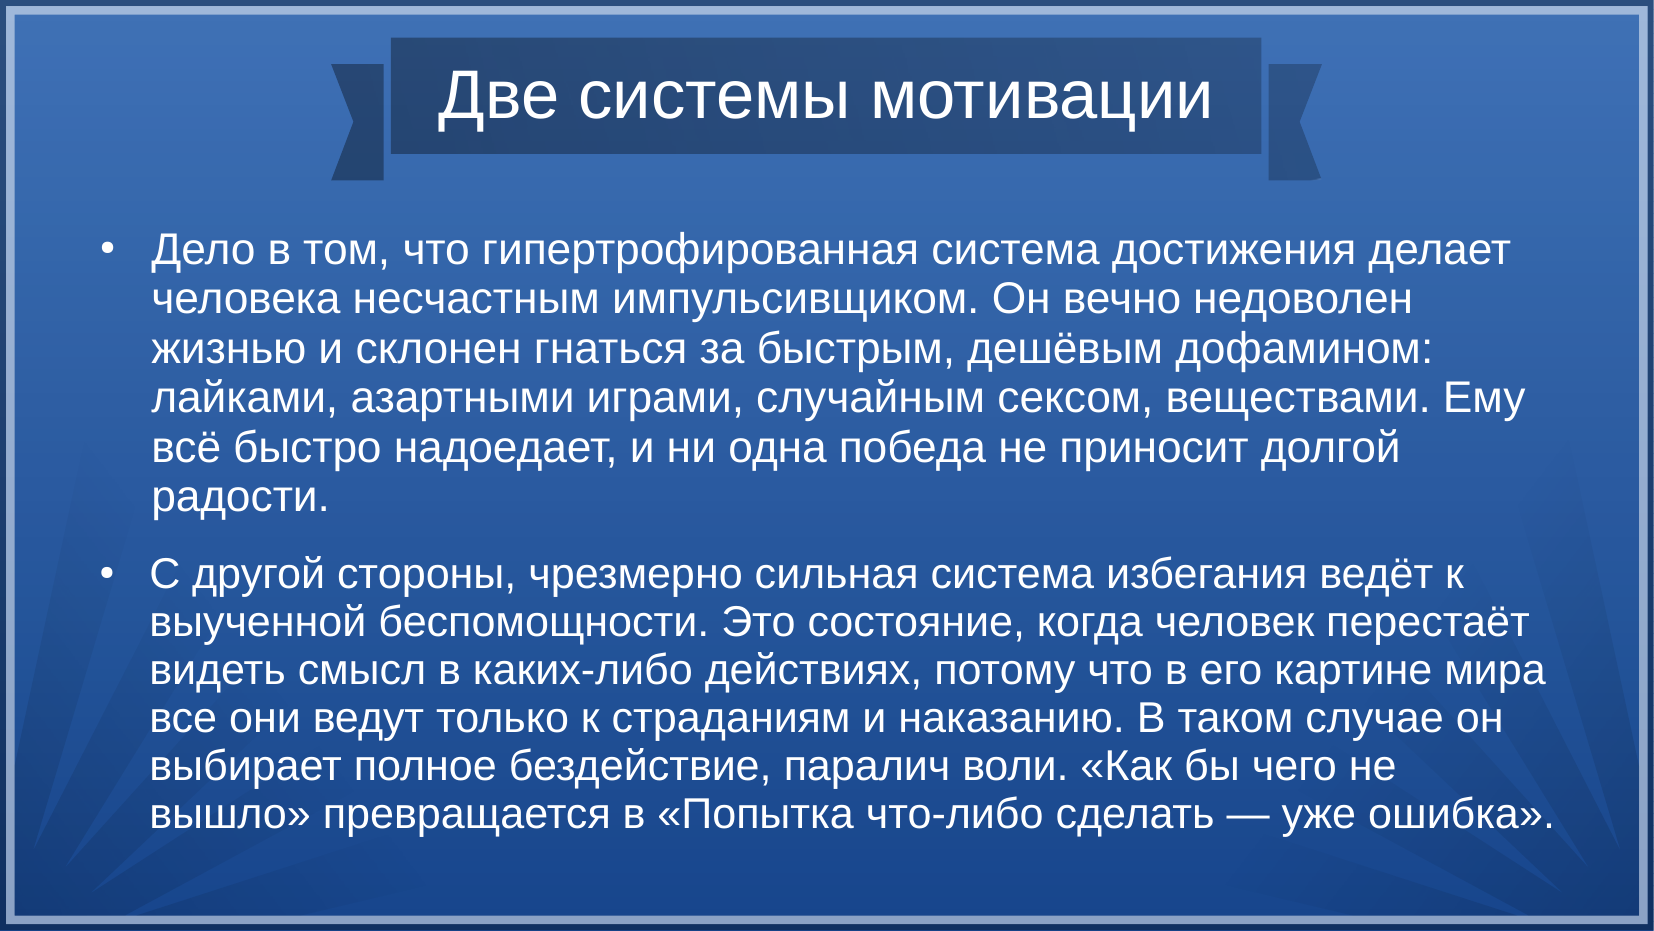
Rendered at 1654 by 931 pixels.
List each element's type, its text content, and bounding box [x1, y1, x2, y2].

list Дело в том, что гипертрофированная система достижения делает человека несчастным импульсивщиком. Он вечно недоволен жизнью и склонен гнаться за быстрым, дешёвым дофамином: лайками, азартными играми, случайным сексом, веществами. Ему всё быстро надоедает, и ни одна победа не приносит долгой радости. [82, 224, 1571, 522]
list С другой стороны, чрезмерно сильная система избегания ведёт к выученной беспомощности. Это состояние, когда человек перестаёт видеть смысл в каких-либо действиях, потому что в его картине мира все они ведут только к страданиям и наказанию. В таком случае он выбирает полное бездействие, паралич воли. «Как бы чего не вышло» превращается в «Попытка что-либо сделать — уже ошибка». [82, 549, 1571, 847]
title Две системы мотивации [389, 35, 1264, 154]
